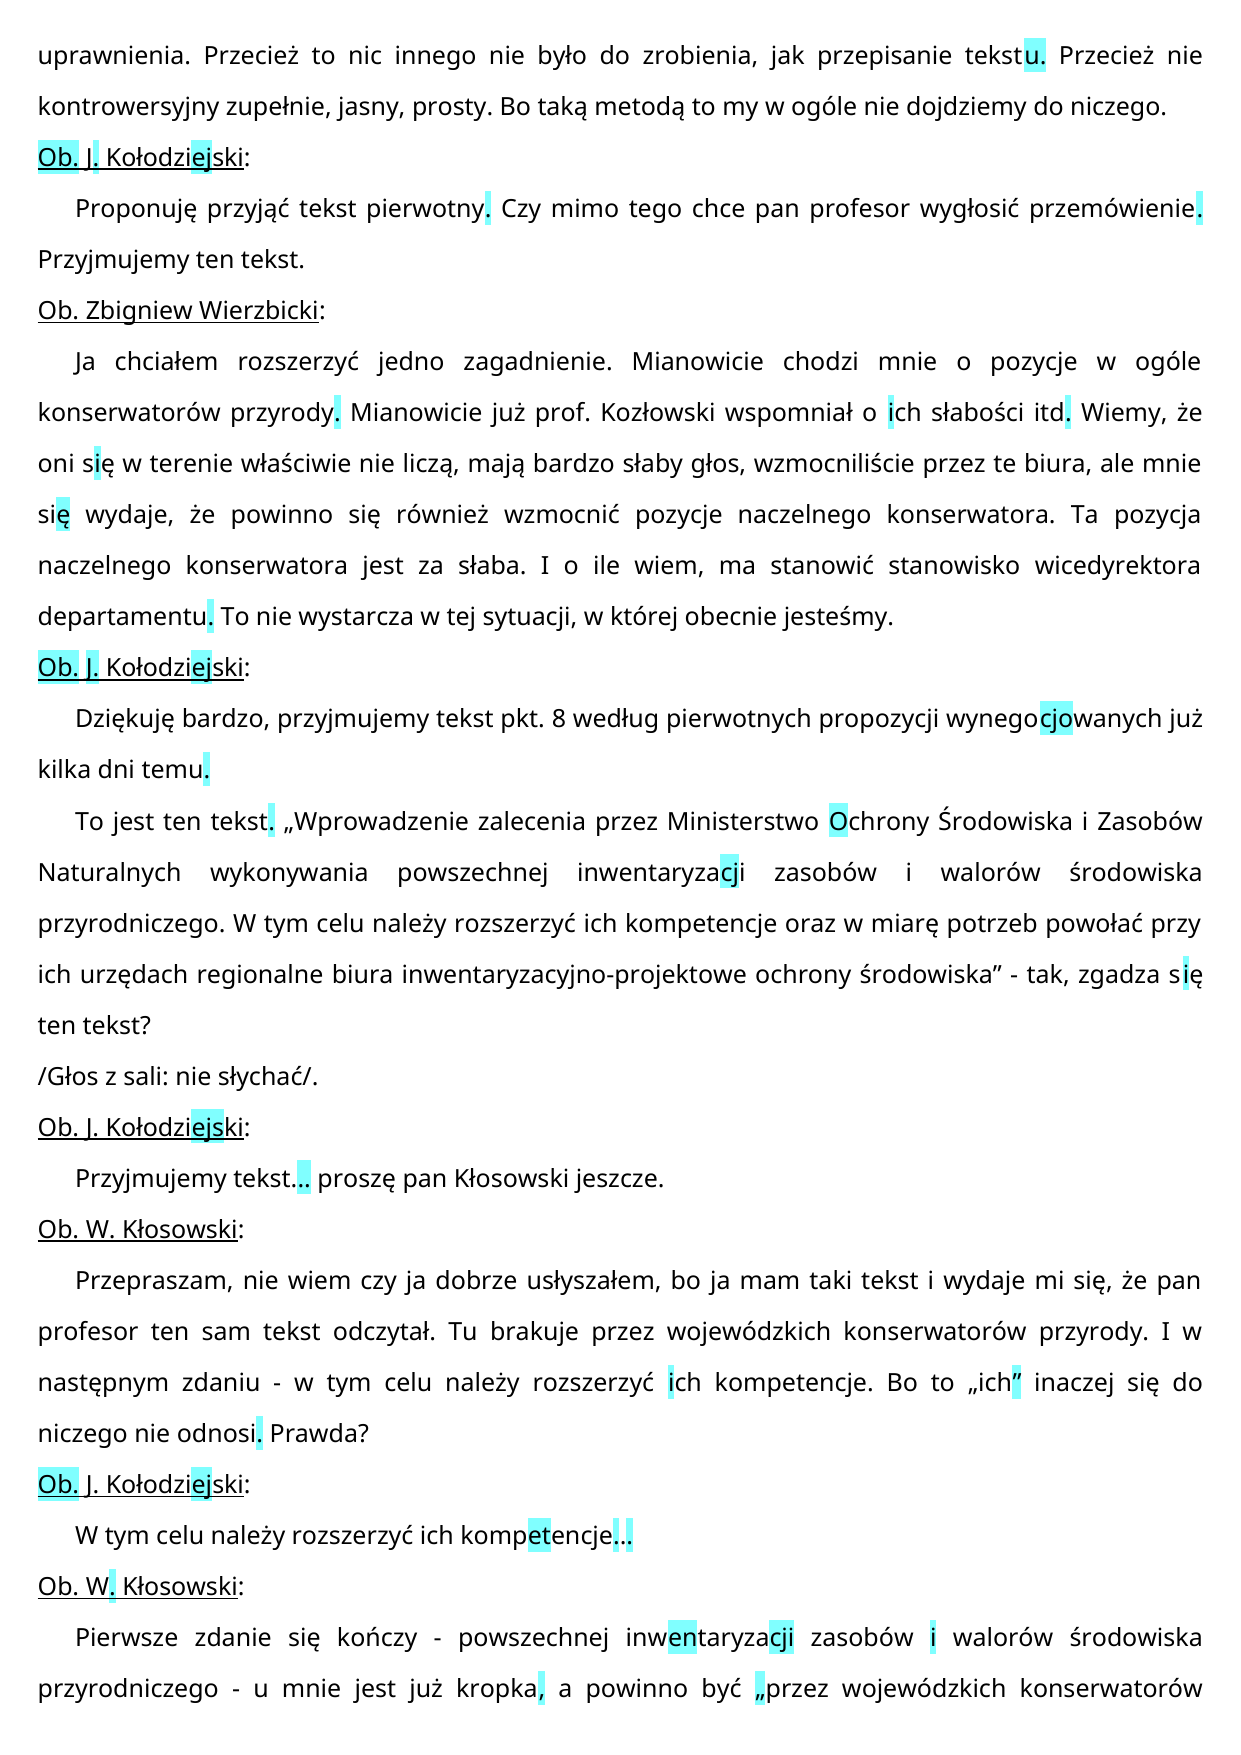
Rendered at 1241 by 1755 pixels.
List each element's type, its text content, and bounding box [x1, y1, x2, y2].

text Proponuję przyjąć tekst pierwotny. Czy mimo tego chce pan profesor wygłosić przemówienie. Przyjmujemy ten tekst. [37, 191, 1203, 276]
text W tym celu należy rozszerzyć ich kompetencje... [37, 1518, 1203, 1552]
text Ob. W. Kłosowski: [37, 1211, 1203, 1246]
text Ob. W. Kłosowski: [37, 1569, 1203, 1603]
text Ob. Zbigniew Wierzbicki: [37, 293, 1203, 327]
text Przyjmujemy tekst... proszę pan Kłosowski jeszcze. [37, 1160, 1203, 1194]
text To jest ten tekst. „Wprowadzenie zalecenia przez Ministerstwo Ochrony Środowiska i Zasobów Naturalnych wykonywania powszechnej inwentaryzacji zasobów i walorów środowiska przyrodniczego. W tym celu należy rozszerzyć ich kompetencje oraz w miarę potrzeb powołać przy ich urzędach regionalne biura inwentaryzacyjno-projektowe ochrony środowiska” - tak, zgadza się ten tekst? [37, 803, 1203, 1041]
text Przepraszam, nie wiem czy ja dobrze usłyszałem, bo ja mam taki tekst i wydaje mi się, że pan profesor ten sam tekst odczytał. Tu brakuje przez wojewódzkich konserwatorów przyrody. I w następnym zdaniu - w tym celu należy rozszerzyć ich kompetencje. Bo to „ich” inaczej się do niczego nie odnosi. Prawda? [37, 1262, 1203, 1450]
text Ob. J. Kołodziejski: [37, 1109, 1203, 1143]
text Ob. J. Kołodziejski: [37, 650, 1203, 684]
text Pierwsze zdanie się kończy - powszechnej inwentaryzacji zasobów i walorów środowiska przyrodniczego - u mnie jest już kropka, a powinno być „przez wojewódzkich konserwatorów [37, 1620, 1203, 1705]
text Ob. J. Kołodziejski: [37, 139, 1203, 174]
text Ob. J. Kołodziejski: [37, 1467, 1203, 1501]
text uprawnienia. Przecież to nic innego nie było do zrobienia, jak przepisanie tekstu. Przecież nie kontrowersyjny zupełnie, jasny, prosty. Bo taką metodą to my w ogóle nie dojdziemy do niczego. [37, 37, 1203, 123]
text Dziękuję bardzo, przyjmujemy tekst pkt. 8 według pierwotnych propozycji wynegocjowanych już kilka dni temu. [37, 701, 1203, 786]
text Ja chciałem rozszerzyć jedno zagadnienie. Mianowicie chodzi mnie o pozycje w ogóle konserwatorów przyrody. Mianowicie już prof. Kozłowski wspomniał o ich słabości itd. Wiemy, że oni się w terenie właściwie nie liczą, mają bardzo słaby głos, wzmocniliście przez te biura, ale mnie się wydaje, że powinno się również wzmocnić pozycje naczelnego konserwatora. Ta pozycja naczelnego konserwatora jest za słaba. I o ile wiem, ma stanowić stanowisko wicedyrektora departamentu. To nie wystarcza w tej sytuacji, w której obecnie jesteśmy. [37, 344, 1203, 633]
text /Głos z sali: nie słychać/. [37, 1058, 1203, 1092]
